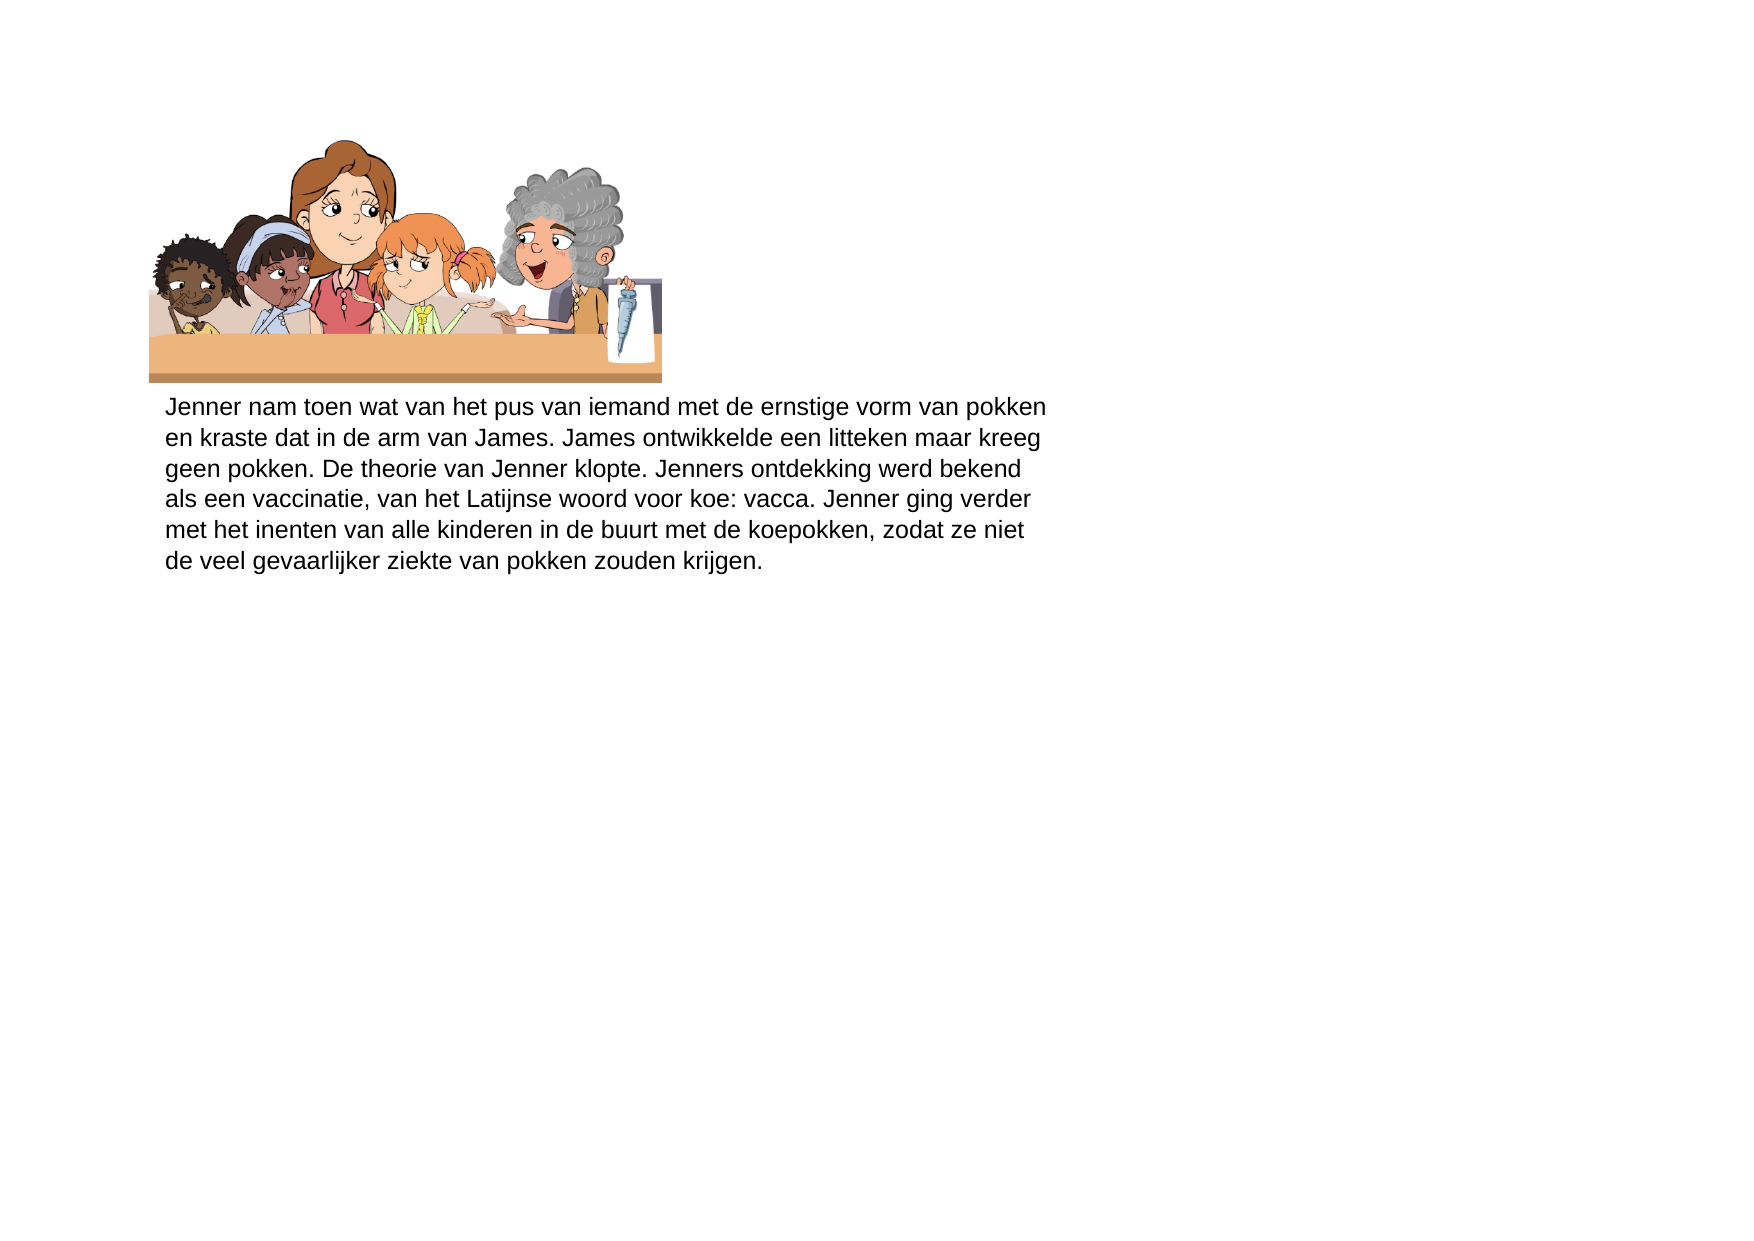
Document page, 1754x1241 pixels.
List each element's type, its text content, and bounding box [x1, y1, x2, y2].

text Jenner nam toen wat van het pus van iemand met de ernstige vorm van pokken en kraste dat in de arm van James. James ontwikkelde een litteken maar kreeg geen pokken. De theorie van Jenner klopte. Jenners ontdekking werd bekend als een vaccinatie, van het Latijnse woord voor koe: vacca. Jenner ging verder met het inenten van alle kinderen in de buurt met de koepokken, zodat ze niet de veel gevaarlijker ziekte van pokken zouden krijgen. [165, 392, 1055, 575]
